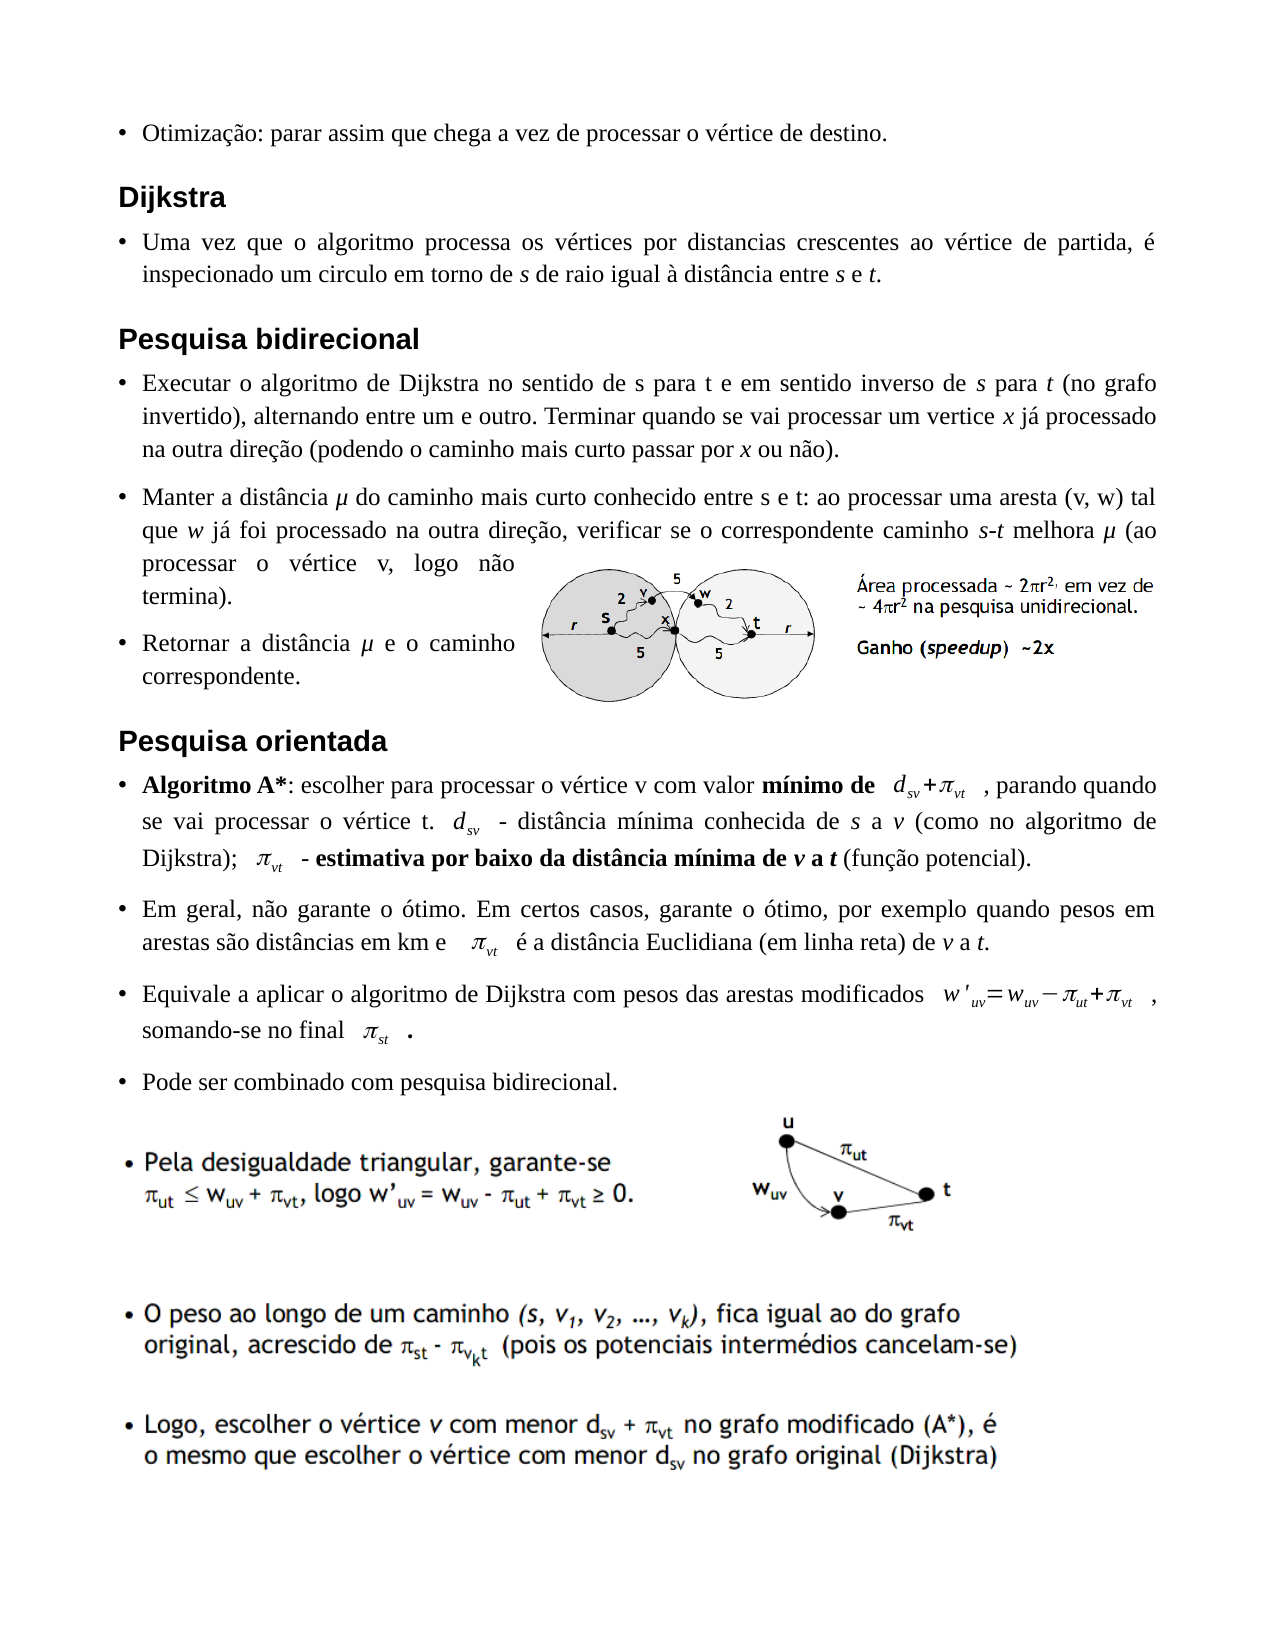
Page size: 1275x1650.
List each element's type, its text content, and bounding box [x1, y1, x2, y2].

list Executar o algoritmo de Dijkstra no sentido de s para t e em sentido inverso de s para t (no grafo invertido), alternando entre um e outro. Terminar quando se vai processar um vertice x já processado na outra direção (podendo o caminho mais curto passar por x ou não). [118, 368, 1157, 463]
picture [533, 556, 1160, 714]
list Retornar a distância μ e o caminho correspondente. [118, 628, 533, 690]
list Uma vez que o algoritmo processa os vértices por distancias crescentes ao vértice de partida, é inspecionado um circulo em torno de s de raio igual à distância entre s e t. [118, 227, 1157, 288]
subtitle Dijkstra [118, 180, 1157, 214]
list Pode ser combinado com pesquisa bidirecional. [118, 1067, 1157, 1095]
list Manter a distância μ do caminho mais curto conhecido entre s e t: ao processar uma aresta (v, w) tal que w já foi processado na outra direção, verificar se o correspondente caminho s-t melhora μ (ao processar o vértice v, logo não termina). [118, 482, 1157, 609]
list Equivale a aplicar o algoritmo de Dijkstra com pesos das arestas modificados, somando-se no final. [118, 979, 1157, 1048]
list Em geral, não garante o ótimo. Em certos casos, garante o ótimo, por exemplo quando pesos em arestas são distâncias em km e é a distância Euclidiana (em linha reta) de v a t. [118, 894, 1157, 960]
list Otimização: parar assim que chega a vez de processar o vértice de destino. [118, 118, 1157, 147]
picture [114, 1108, 1024, 1489]
subtitle Pesquisa bidirecional [118, 322, 1157, 356]
list Algoritmo A*: escolher para processar o vértice v com valor mínimo de, parando quando se vai processar o vértice t.- distância mínima conhecida de s a v (como no algoritmo de Dijkstra);- estimativa por baixo da distância mínima de v a t (função potencial). [118, 770, 1157, 876]
subtitle Pesquisa orientada [118, 723, 1157, 757]
